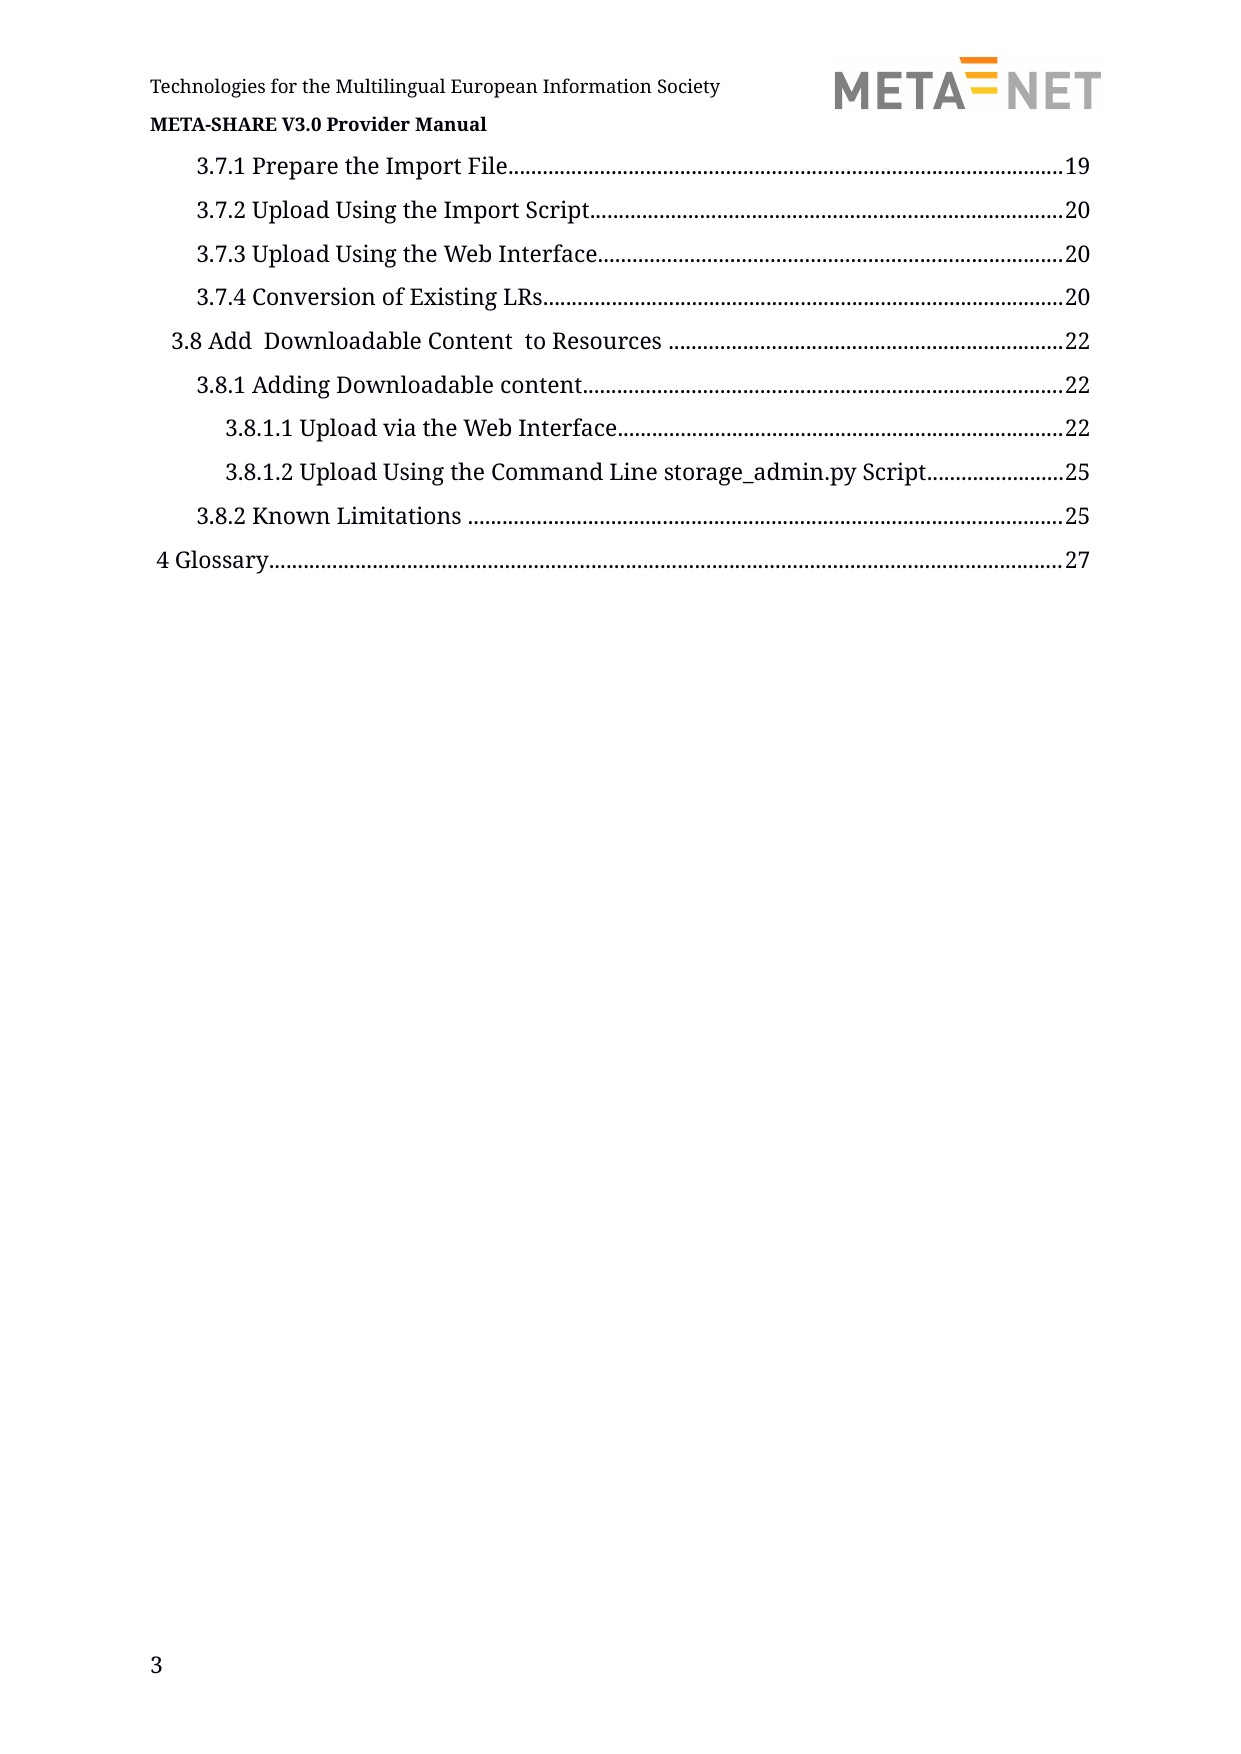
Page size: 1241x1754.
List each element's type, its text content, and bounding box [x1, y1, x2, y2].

text 3.7.1 Prepare the Import File 19 [196, 150, 1090, 181]
text 3.7.3 Upload Using the Web Interface 20 [196, 237, 1090, 269]
text 3.8.2 Known Limitations 25 [196, 500, 1090, 531]
text 4 Glossary 27 [156, 543, 1090, 575]
text 3.7.2 Upload Using the Import Script 20 [196, 194, 1090, 225]
text 3.8 Add Downloadable Content to Resources 22 [171, 325, 1090, 356]
picture [830, 56, 1106, 111]
text 3.8.1.1 Upload via the Web Interface 22 [225, 412, 1090, 444]
text 3.7.4 Conversion of Existing LRs 20 [196, 281, 1090, 312]
text 3.8.1.2 Upload Using the Command Line storage_admin.py Script 25 [225, 456, 1090, 487]
text 3.8.1 Adding Downloadable content 22 [196, 369, 1090, 400]
